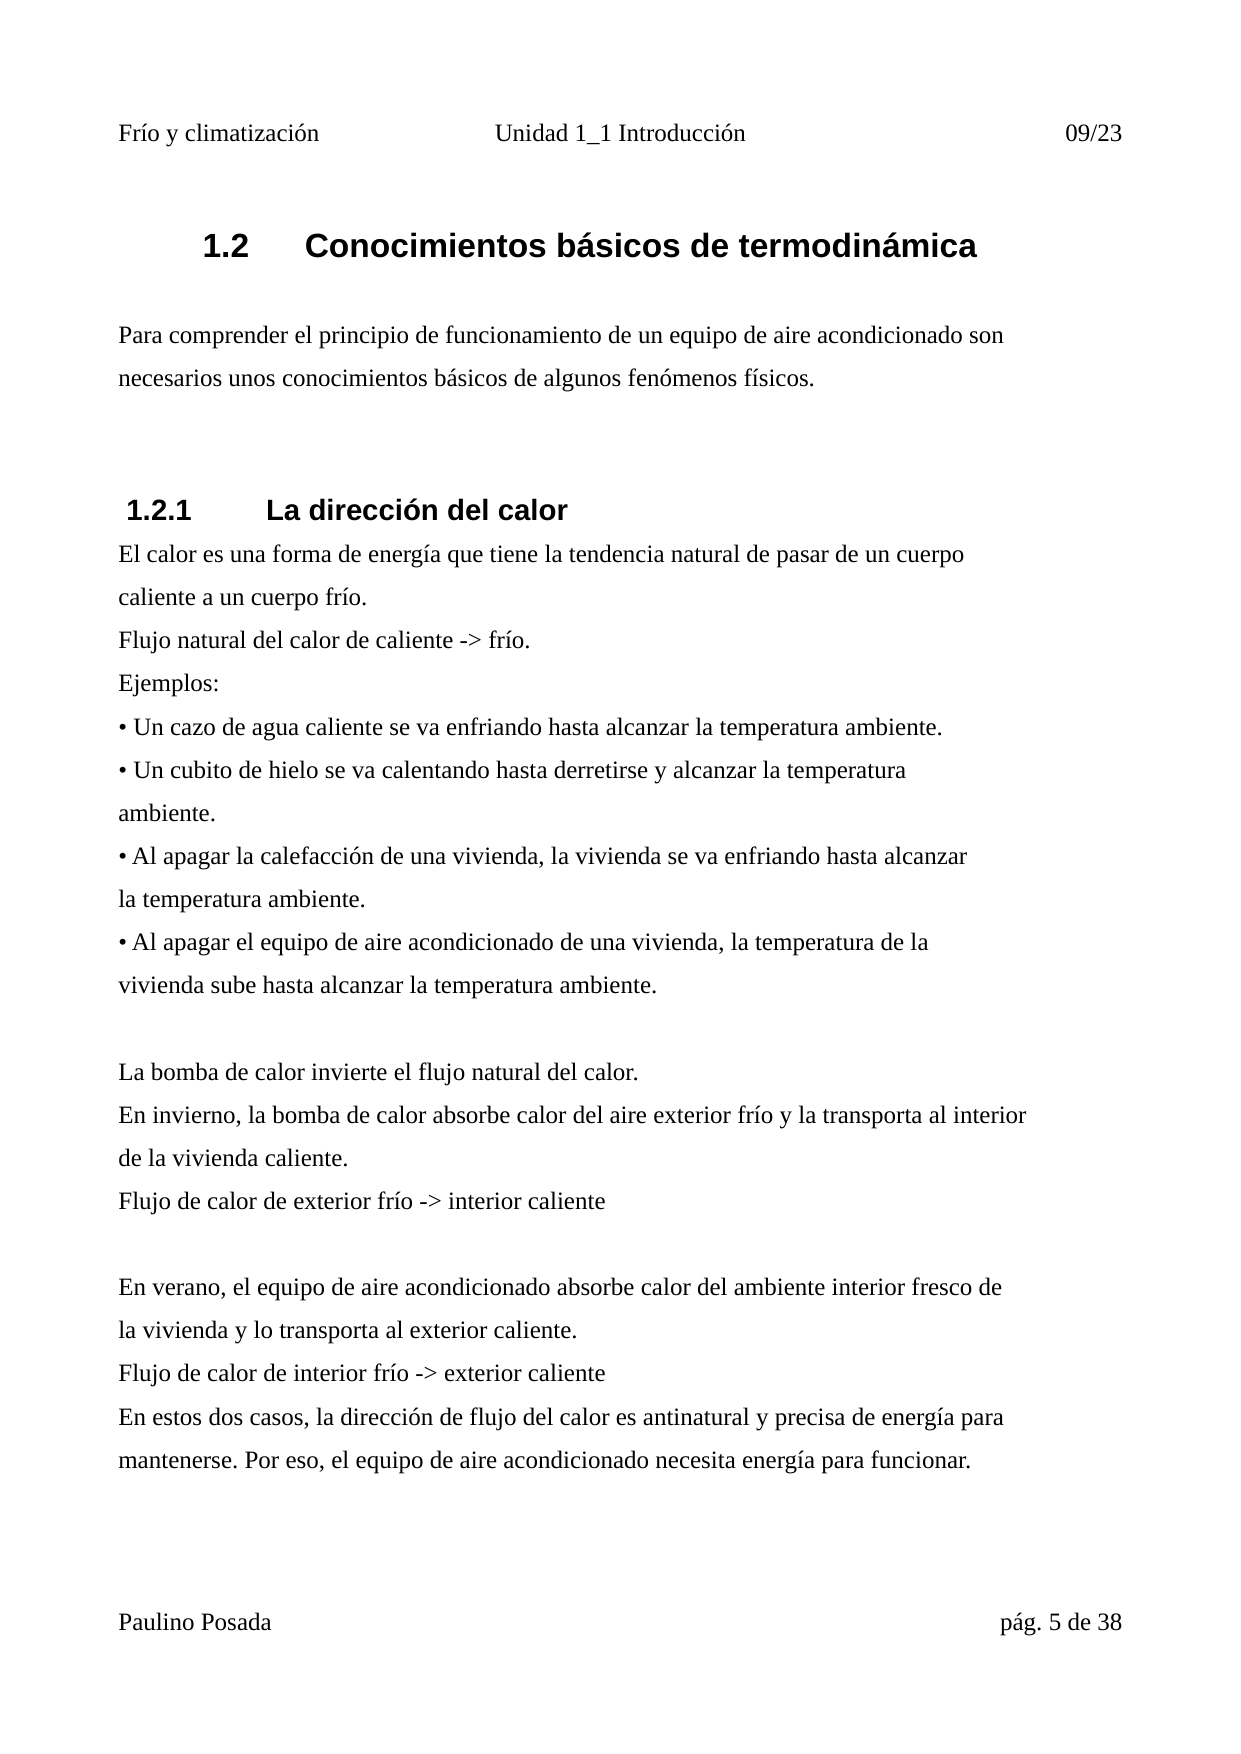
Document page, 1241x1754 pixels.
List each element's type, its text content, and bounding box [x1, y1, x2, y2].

text En verano, el equipo de aire acondicionado absorbe calor del ambiente interior fresco de [118, 1272, 1122, 1301]
text En invierno, la bomba de calor absorbe calor del aire exterior frío y la transporta al interior [118, 1100, 1122, 1128]
text la temperatura ambiente. [118, 884, 1122, 913]
text vivienda sube hasta alcanzar la temperatura ambiente. [118, 970, 1122, 999]
text mantenerse. Por eso, el equipo de aire acondicionado necesita energía para funcionar. [118, 1445, 1122, 1473]
subtitle Conocimientos básicos de termodinámica [193, 226, 1122, 264]
text • Un cubito de hielo se va calentando hasta derretirse y alcanzar la temperatura [118, 755, 1122, 783]
text El calor es una forma de energía que tiene la tendencia natural de pasar de un cuerpo [118, 539, 1122, 568]
text • Al apagar el equipo de aire acondicionado de una vivienda, la temperatura de la [118, 927, 1122, 956]
text • Al apagar la calefacción de una vivienda, la vivienda se va enfriando hasta alcanzar [118, 841, 1122, 870]
text Flujo natural del calor de caliente -> frío. [118, 625, 1122, 654]
text Para comprender el principio de funcionamiento de un equipo de aire acondicionado son [118, 320, 1122, 349]
text de la vivienda caliente. [118, 1143, 1122, 1172]
text ambiente. [118, 798, 1122, 827]
text Flujo de calor de exterior frío -> interior caliente [118, 1186, 1122, 1215]
text • Un cazo de agua caliente se va enfriando hasta alcanzar la temperatura ambiente. [118, 712, 1122, 740]
text necesarios unos conocimientos básicos de algunos fenómenos físicos. [118, 363, 1122, 392]
text La bomba de calor invierte el flujo natural del calor. [118, 1057, 1122, 1085]
text caliente a un cuerpo frío. [118, 582, 1122, 611]
text Ejemplos: [118, 668, 1122, 697]
text Flujo de calor de interior frío -> exterior caliente [118, 1358, 1122, 1387]
text En estos dos casos, la dirección de flujo del calor es antinatural y precisa de energía para [118, 1402, 1122, 1430]
subtitle La dirección del calor [118, 493, 1122, 527]
text la vivienda y lo transporta al exterior caliente. [118, 1315, 1122, 1344]
